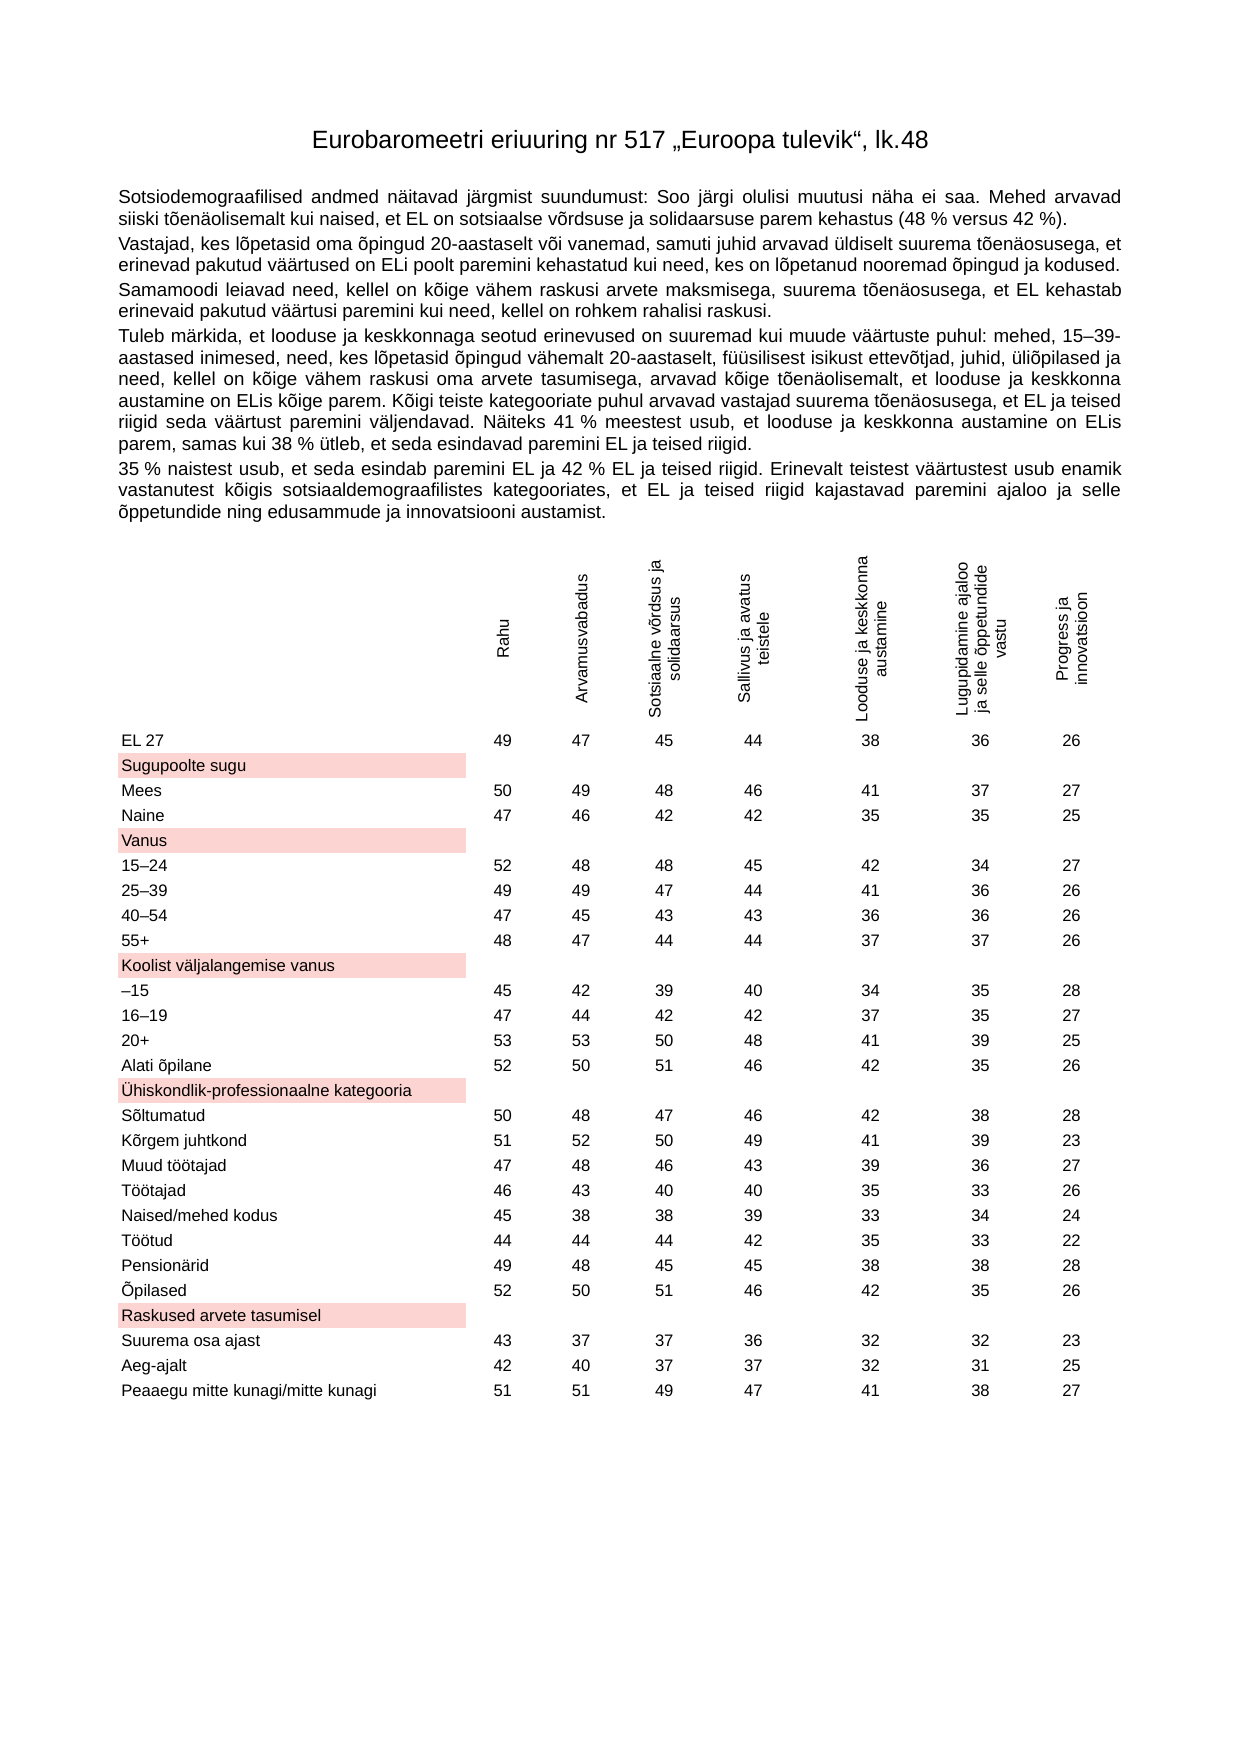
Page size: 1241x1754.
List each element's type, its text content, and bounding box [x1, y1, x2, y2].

table_cell 26 [1020, 728, 1122, 753]
table_cell 26 [1020, 1278, 1122, 1303]
table_cell Naised/mehed kodus [118, 1203, 466, 1228]
table_cell Muud töötajad [118, 1153, 466, 1178]
table_header Sotsiaalne võrdsus ja solidaarsus [622, 550, 706, 728]
table_cell Raskused arvete tasumisel [118, 1303, 466, 1328]
table_cell 44 [706, 728, 801, 753]
table_cell 15–24 [118, 853, 466, 878]
text Samamoodi leiavad need, kellel on kõige vähem raskusi arvete maksmisega, suurema tõenäosusega, et EL kehastab erinevaid pakutud väärtusi paremini kui need, kellel on rohkem rahalisi raskusi. [118, 279, 1122, 322]
table_cell Vanus [118, 828, 466, 853]
table_cell 35 [940, 1278, 1020, 1303]
table_cell 48 [622, 778, 706, 803]
table_cell [940, 1303, 1020, 1328]
table_cell 46 [706, 1278, 801, 1303]
table_cell 45 [466, 1203, 539, 1228]
table_cell 36 [801, 903, 940, 928]
table_cell 44 [706, 878, 801, 903]
table_cell Mees [118, 778, 466, 803]
table_cell [466, 828, 539, 853]
table_cell 51 [466, 1378, 539, 1403]
table_cell 37 [622, 1353, 706, 1378]
table_cell 51 [622, 1053, 706, 1078]
table_cell 42 [801, 853, 940, 878]
table_cell 48 [466, 928, 539, 953]
table_cell 27 [1020, 1003, 1122, 1028]
table_cell EL 27 [118, 728, 466, 753]
table_cell 50 [540, 1053, 622, 1078]
table_cell 45 [540, 903, 622, 928]
table_cell Ühiskondlik-professionaalne kategooria [118, 1078, 466, 1103]
table_cell 41 [801, 1028, 940, 1053]
table_cell Sõltumatud [118, 1103, 466, 1128]
table_header Rahu [466, 550, 539, 728]
table_cell 45 [622, 1253, 706, 1278]
table_cell 23 [1020, 1328, 1122, 1353]
table_cell 49 [466, 728, 539, 753]
table_cell 35 [940, 803, 1020, 828]
table_cell 40–54 [118, 903, 466, 928]
table_cell 35 [801, 803, 940, 828]
table_cell 49 [706, 1128, 801, 1153]
table_cell 53 [466, 1028, 539, 1053]
table_cell 47 [466, 1153, 539, 1178]
text Vastajad, kes lõpetasid oma õpingud 20-aastaselt või vanemad, samuti juhid arvavad üldiselt suurema tõenäosusega, et erinevad pakutud väärtused on ELi poolt paremini kehastatud kui need, kes on lõpetanud nooremad õpingud ja kodused. [118, 232, 1122, 276]
table_cell 25–39 [118, 878, 466, 903]
table_cell 49 [466, 1253, 539, 1278]
table_cell 32 [940, 1328, 1020, 1353]
table_cell [622, 1078, 706, 1103]
table_cell 34 [801, 978, 940, 1003]
table_cell 42 [801, 1053, 940, 1078]
table_cell 41 [801, 778, 940, 803]
table_cell 42 [801, 1278, 940, 1303]
table_cell Sugupoolte sugu [118, 753, 466, 778]
table_cell 44 [540, 1228, 622, 1253]
table_cell 53 [540, 1028, 622, 1053]
table_cell [1020, 1078, 1122, 1103]
table_cell 46 [706, 778, 801, 803]
table_cell 35 [801, 1228, 940, 1253]
table_cell 38 [801, 728, 940, 753]
table_cell 41 [801, 1128, 940, 1153]
table_cell 35 [940, 978, 1020, 1003]
table_cell 27 [1020, 778, 1122, 803]
text Tuleb märkida, et looduse ja keskkonnaga seotud erinevused on suuremad kui muude väärtuste puhul: mehed, 15–39-aastased inimesed, need, kes lõpetasid õpingud vähemalt 20-aastaselt, füüsilisest isikust ettevõtjad, juhid, üliõpilased ja need, kellel on kõige vähem raskusi oma arvete tasumisega, arvavad kõige tõenäolisemalt, et looduse ja keskkonna austamine on ELis kõige parem. Kõigi teiste kategooriate puhul arvavad vastajad suurema tõenäosusega, et EL ja teised riigid seda väärtust paremini väljendavad. Näiteks 41 % meestest usub, et looduse ja keskkonna austamine on ELis parem, samas kui 38 % ütleb, et seda esindavad paremini EL ja teised riigid. [118, 325, 1122, 454]
table_cell 50 [540, 1278, 622, 1303]
table_cell 36 [940, 1153, 1020, 1178]
table_cell 42 [706, 1228, 801, 1253]
table_cell 48 [540, 1253, 622, 1278]
table_cell 52 [466, 1278, 539, 1303]
table_cell 42 [622, 1003, 706, 1028]
table_cell 47 [466, 803, 539, 828]
table_cell 44 [622, 928, 706, 953]
table_cell 47 [622, 878, 706, 903]
table_header Sallivus ja avatus teistele [706, 550, 801, 728]
table_cell 44 [466, 1228, 539, 1253]
table_cell 38 [622, 1203, 706, 1228]
table_cell 47 [540, 728, 622, 753]
table_cell 45 [706, 853, 801, 878]
table_cell 33 [940, 1178, 1020, 1203]
table_cell Aeg-ajalt [118, 1353, 466, 1378]
table_cell 37 [940, 928, 1020, 953]
table_cell 50 [622, 1028, 706, 1053]
table_cell 40 [622, 1178, 706, 1203]
table_cell 42 [706, 803, 801, 828]
table_cell 47 [622, 1103, 706, 1128]
table_cell [940, 953, 1020, 978]
table_cell 28 [1020, 1103, 1122, 1128]
table_cell [540, 1303, 622, 1328]
table_header Lugupidamine ajaloo ja selle õppetundide vastu [940, 550, 1020, 728]
table_cell [801, 1078, 940, 1103]
table_cell 26 [1020, 1178, 1122, 1203]
table_cell 42 [706, 1003, 801, 1028]
table_cell 37 [801, 928, 940, 953]
table_cell [540, 1078, 622, 1103]
table_cell [706, 1303, 801, 1328]
table_cell [1020, 753, 1122, 778]
table_cell 48 [540, 1103, 622, 1128]
table_cell 44 [706, 928, 801, 953]
table_cell 28 [1020, 978, 1122, 1003]
table_cell 46 [706, 1053, 801, 1078]
table_cell [706, 828, 801, 853]
text 35 % naistest usub, et seda esindab paremini EL ja 42 % EL ja teised riigid. Erinevalt teistest väärtustest usub enamik vastanutest kõigis sotsiaaldemograafilistes kategooriates, et EL ja teised riigid kajastavad paremini ajaloo ja selle õppetundide ning edusammude ja innovatsiooni austamist. [118, 458, 1122, 522]
table_cell 38 [801, 1253, 940, 1278]
table_cell 37 [622, 1328, 706, 1353]
table_cell 49 [466, 878, 539, 903]
table_cell 37 [540, 1328, 622, 1353]
table_cell Õpilased [118, 1278, 466, 1303]
table_cell 22 [1020, 1228, 1122, 1253]
table_cell [940, 1078, 1020, 1103]
table_cell 39 [940, 1128, 1020, 1153]
table_header [118, 550, 466, 728]
table_cell [801, 828, 940, 853]
table_cell 40 [706, 978, 801, 1003]
table_cell 39 [940, 1028, 1020, 1053]
table_cell 27 [1020, 1378, 1122, 1403]
table_cell 51 [466, 1128, 539, 1153]
table_cell 52 [540, 1128, 622, 1153]
table_cell Alati õpilane [118, 1053, 466, 1078]
table_cell Peaaegu mitte kunagi/mitte kunagi [118, 1378, 466, 1403]
table_cell [801, 1303, 940, 1328]
table_cell [801, 753, 940, 778]
table_cell 48 [540, 853, 622, 878]
table_cell 28 [1020, 1253, 1122, 1278]
table_cell 43 [706, 1153, 801, 1178]
table_cell [466, 953, 539, 978]
table_cell Koolist väljalangemise vanus [118, 953, 466, 978]
table_cell 36 [706, 1328, 801, 1353]
table_cell –15 [118, 978, 466, 1003]
table_cell 43 [622, 903, 706, 928]
table_cell Pensionärid [118, 1253, 466, 1278]
table_cell 48 [706, 1028, 801, 1053]
table_cell [466, 1303, 539, 1328]
table_cell [622, 1303, 706, 1328]
table_cell [706, 1078, 801, 1103]
table_cell 26 [1020, 928, 1122, 953]
table_cell 39 [801, 1153, 940, 1178]
table_cell [622, 828, 706, 853]
table_cell 31 [940, 1353, 1020, 1378]
table_cell 55+ [118, 928, 466, 953]
table_cell 47 [466, 903, 539, 928]
table_cell 49 [540, 778, 622, 803]
table_cell Kõrgem juhtkond [118, 1128, 466, 1153]
table_cell 42 [540, 978, 622, 1003]
table_cell 42 [801, 1103, 940, 1128]
table_cell 46 [466, 1178, 539, 1203]
table_cell [940, 753, 1020, 778]
table_cell [622, 753, 706, 778]
table_cell 39 [706, 1203, 801, 1228]
table_cell 37 [801, 1003, 940, 1028]
table_cell 50 [622, 1128, 706, 1153]
table_cell 27 [1020, 1153, 1122, 1178]
table_cell [622, 953, 706, 978]
table_cell 45 [706, 1253, 801, 1278]
table_cell 44 [540, 1003, 622, 1028]
table_cell 33 [940, 1228, 1020, 1253]
table_cell 37 [940, 778, 1020, 803]
table_cell 44 [622, 1228, 706, 1253]
table_cell 45 [466, 978, 539, 1003]
table_cell 48 [540, 1153, 622, 1178]
table_cell [466, 1078, 539, 1103]
table_cell 37 [706, 1353, 801, 1378]
table_cell [540, 953, 622, 978]
table_cell 38 [540, 1203, 622, 1228]
table_cell 38 [940, 1103, 1020, 1128]
table_cell 38 [940, 1253, 1020, 1278]
table_cell 49 [622, 1378, 706, 1403]
table_cell 46 [622, 1153, 706, 1178]
table_cell 25 [1020, 1353, 1122, 1378]
table_cell 24 [1020, 1203, 1122, 1228]
table_header Arvamusvabadus [540, 550, 622, 728]
table_cell 43 [706, 903, 801, 928]
table_cell 36 [940, 903, 1020, 928]
table_cell 36 [940, 878, 1020, 903]
table_cell 16–19 [118, 1003, 466, 1028]
table_cell [940, 828, 1020, 853]
table_cell 52 [466, 1053, 539, 1078]
table_cell 43 [540, 1178, 622, 1203]
table_cell [466, 753, 539, 778]
table_cell 50 [466, 778, 539, 803]
table_cell 47 [466, 1003, 539, 1028]
table_header Progress ja innovatsioon [1020, 550, 1122, 728]
table_cell 51 [622, 1278, 706, 1303]
table_cell [801, 953, 940, 978]
table_cell [1020, 828, 1122, 853]
table_header Looduse ja keskkonna austamine [801, 550, 940, 728]
table_cell [706, 953, 801, 978]
table_cell 47 [706, 1378, 801, 1403]
table_cell 41 [801, 878, 940, 903]
table_cell 35 [940, 1053, 1020, 1078]
table_cell 26 [1020, 878, 1122, 903]
table_cell 32 [801, 1353, 940, 1378]
table_cell 41 [801, 1378, 940, 1403]
table_cell 46 [706, 1103, 801, 1128]
table_cell 47 [540, 928, 622, 953]
table_cell 45 [622, 728, 706, 753]
table_cell 35 [940, 1003, 1020, 1028]
table_cell Suurema osa ajast [118, 1328, 466, 1353]
table_cell 33 [801, 1203, 940, 1228]
table_cell 38 [940, 1378, 1020, 1403]
table_cell [540, 828, 622, 853]
table_cell 46 [540, 803, 622, 828]
table_cell 42 [466, 1353, 539, 1378]
table_cell 40 [540, 1353, 622, 1378]
table_cell 52 [466, 853, 539, 878]
table_cell Töötud [118, 1228, 466, 1253]
table_cell 34 [940, 1203, 1020, 1228]
table_cell 25 [1020, 803, 1122, 828]
table_cell 39 [622, 978, 706, 1003]
table_cell 23 [1020, 1128, 1122, 1153]
table_cell 32 [801, 1328, 940, 1353]
table_cell 35 [801, 1178, 940, 1203]
table_cell [540, 753, 622, 778]
table_cell 51 [540, 1378, 622, 1403]
table_cell [706, 753, 801, 778]
table_cell 43 [466, 1328, 539, 1353]
table_cell 34 [940, 853, 1020, 878]
table_cell 36 [940, 728, 1020, 753]
table_cell 42 [622, 803, 706, 828]
table_cell 20+ [118, 1028, 466, 1053]
table_cell [1020, 953, 1122, 978]
table_cell 49 [540, 878, 622, 903]
table_cell 26 [1020, 1053, 1122, 1078]
text Sotsiodemograafilised andmed näitavad järgmist suundumust: Soo järgi olulisi muutusi näha ei saa. Mehed arvavad siiski tõenäolisemalt kui naised, et EL on sotsiaalse võrdsuse ja solidaarsuse parem kehastus (48 % versus 42 %). [118, 186, 1122, 229]
table_cell Töötajad [118, 1178, 466, 1203]
table_cell 48 [622, 853, 706, 878]
table_cell Naine [118, 803, 466, 828]
table_cell 50 [466, 1103, 539, 1128]
table_cell 25 [1020, 1028, 1122, 1053]
table_cell [1020, 1303, 1122, 1328]
table_cell 27 [1020, 853, 1122, 878]
table_cell 40 [706, 1178, 801, 1203]
table_cell 26 [1020, 903, 1122, 928]
